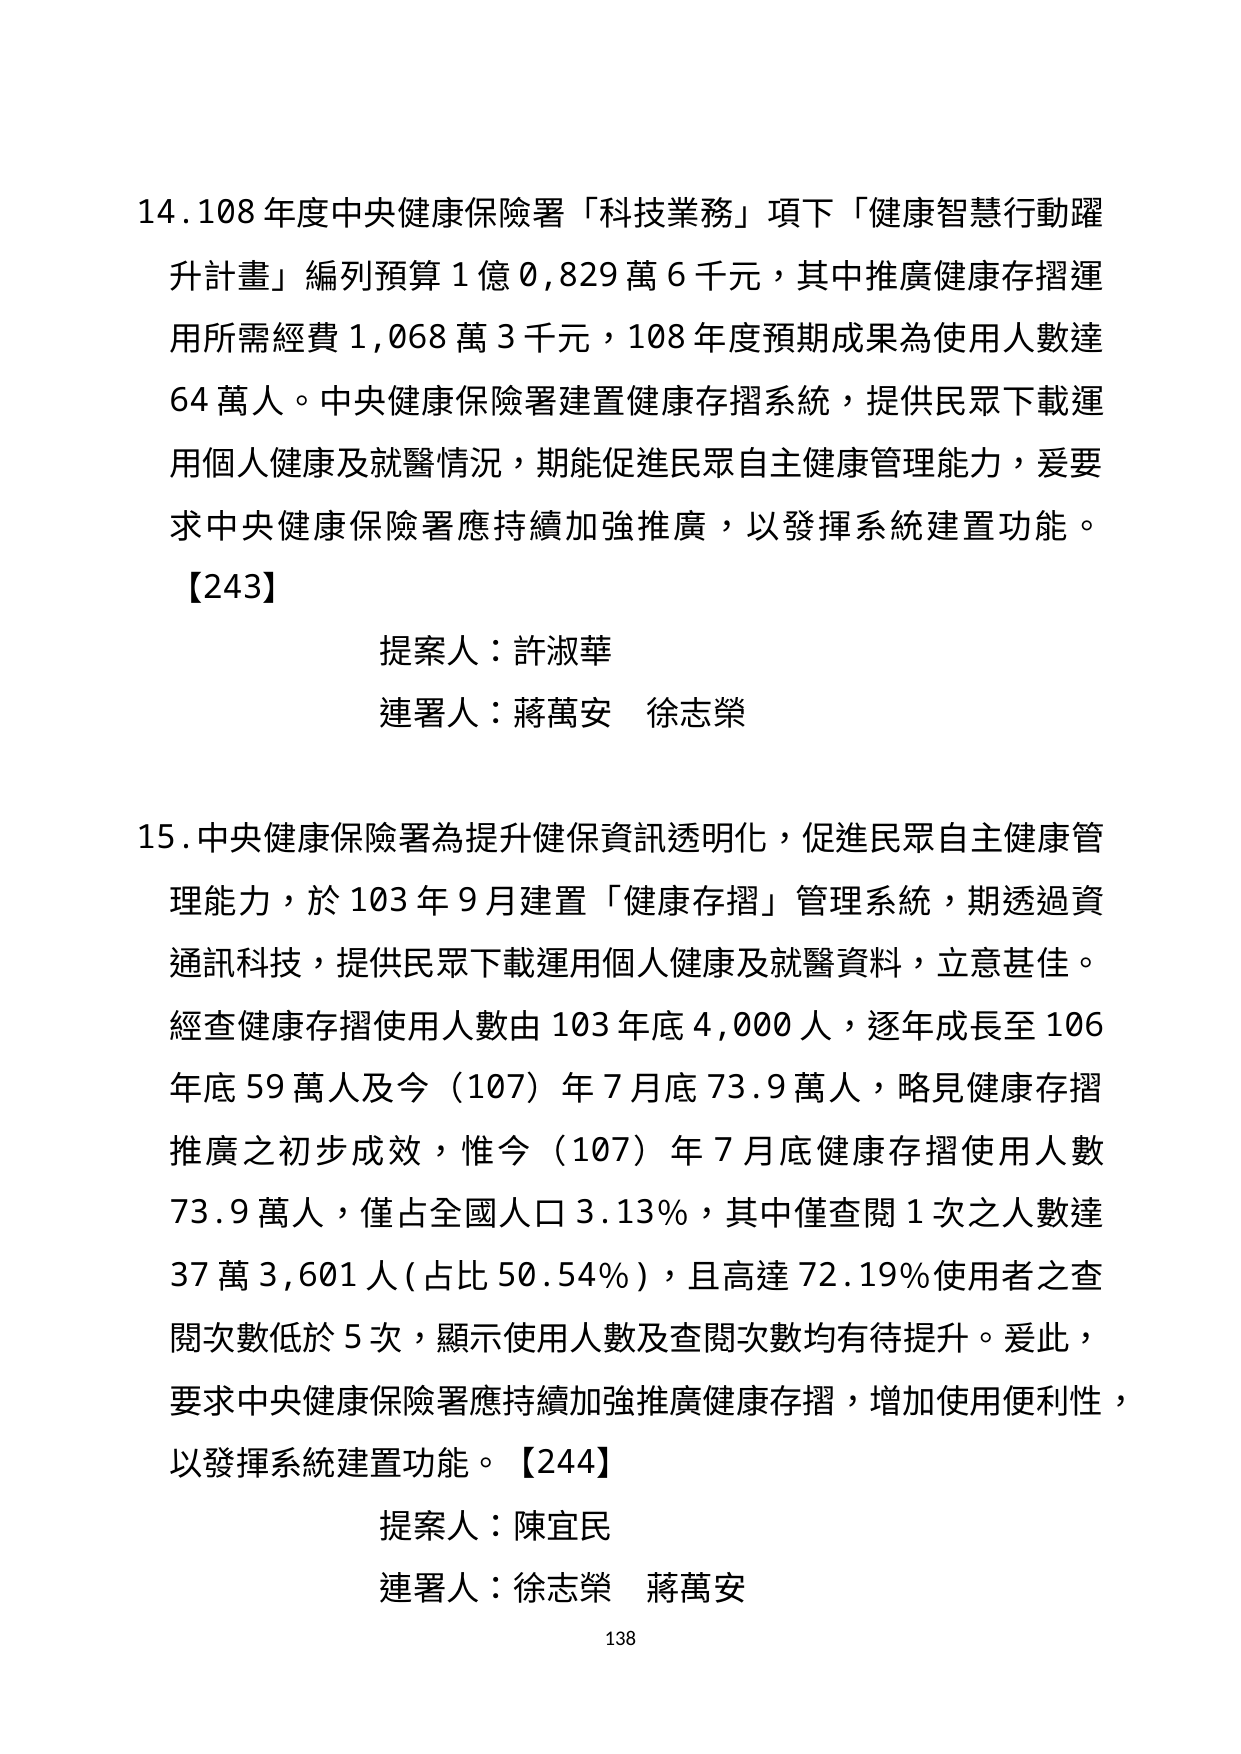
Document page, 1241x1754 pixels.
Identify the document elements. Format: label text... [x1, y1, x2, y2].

text 提案人：陳宜民 [379, 1482, 1104, 1544]
text 提案人：許淑華 [379, 607, 1104, 669]
text 15.中央健康保險署為提升健保資訊透明化，促進民眾自主健康管理能力，於103年9月建置「健康存摺」管理系統，期透過資通訊科技，提供民眾下載運用個人健康及就醫資料，立意甚佳。經查健康存摺使用人數由103年底4,000人，逐年成長至106年底59萬人及今（107）年7月底73.9萬人，略見健康存摺推廣之初步成效，惟今（107）年7月底健康存摺使用人數73.9萬人，僅占全國人口3.13％，其中僅查閱1次之人數達37萬3,601人(占比50.54％)，且高達72.19％使用者之查閱次數低於5次，顯示使用人數及查閱次數均有待提升。爰此，要求中央健康保險署應持續加強推廣健康存摺，增加使用便利性，以發揮系統建置功能。【244】 [136, 794, 1104, 1482]
text 連署人：蔣萬安 徐志榮 [379, 669, 1104, 732]
text 連署人：徐志榮 蔣萬安 [379, 1544, 1104, 1607]
text 14.108年度中央健康保險署「科技業務」項下「健康智慧行動躍升計畫」編列預算1億0,829萬6千元，其中推廣健康存摺運用所需經費1,068萬3千元，108年度預期成果為使用人數達64萬人。中央健康保險署建置健康存摺系統，提供民眾下載運用個人健康及就醫情況，期能促進民眾自主健康管理能力，爰要求中央健康保險署應持續加強推廣，以發揮系統建置功能。【243】 [136, 169, 1104, 607]
